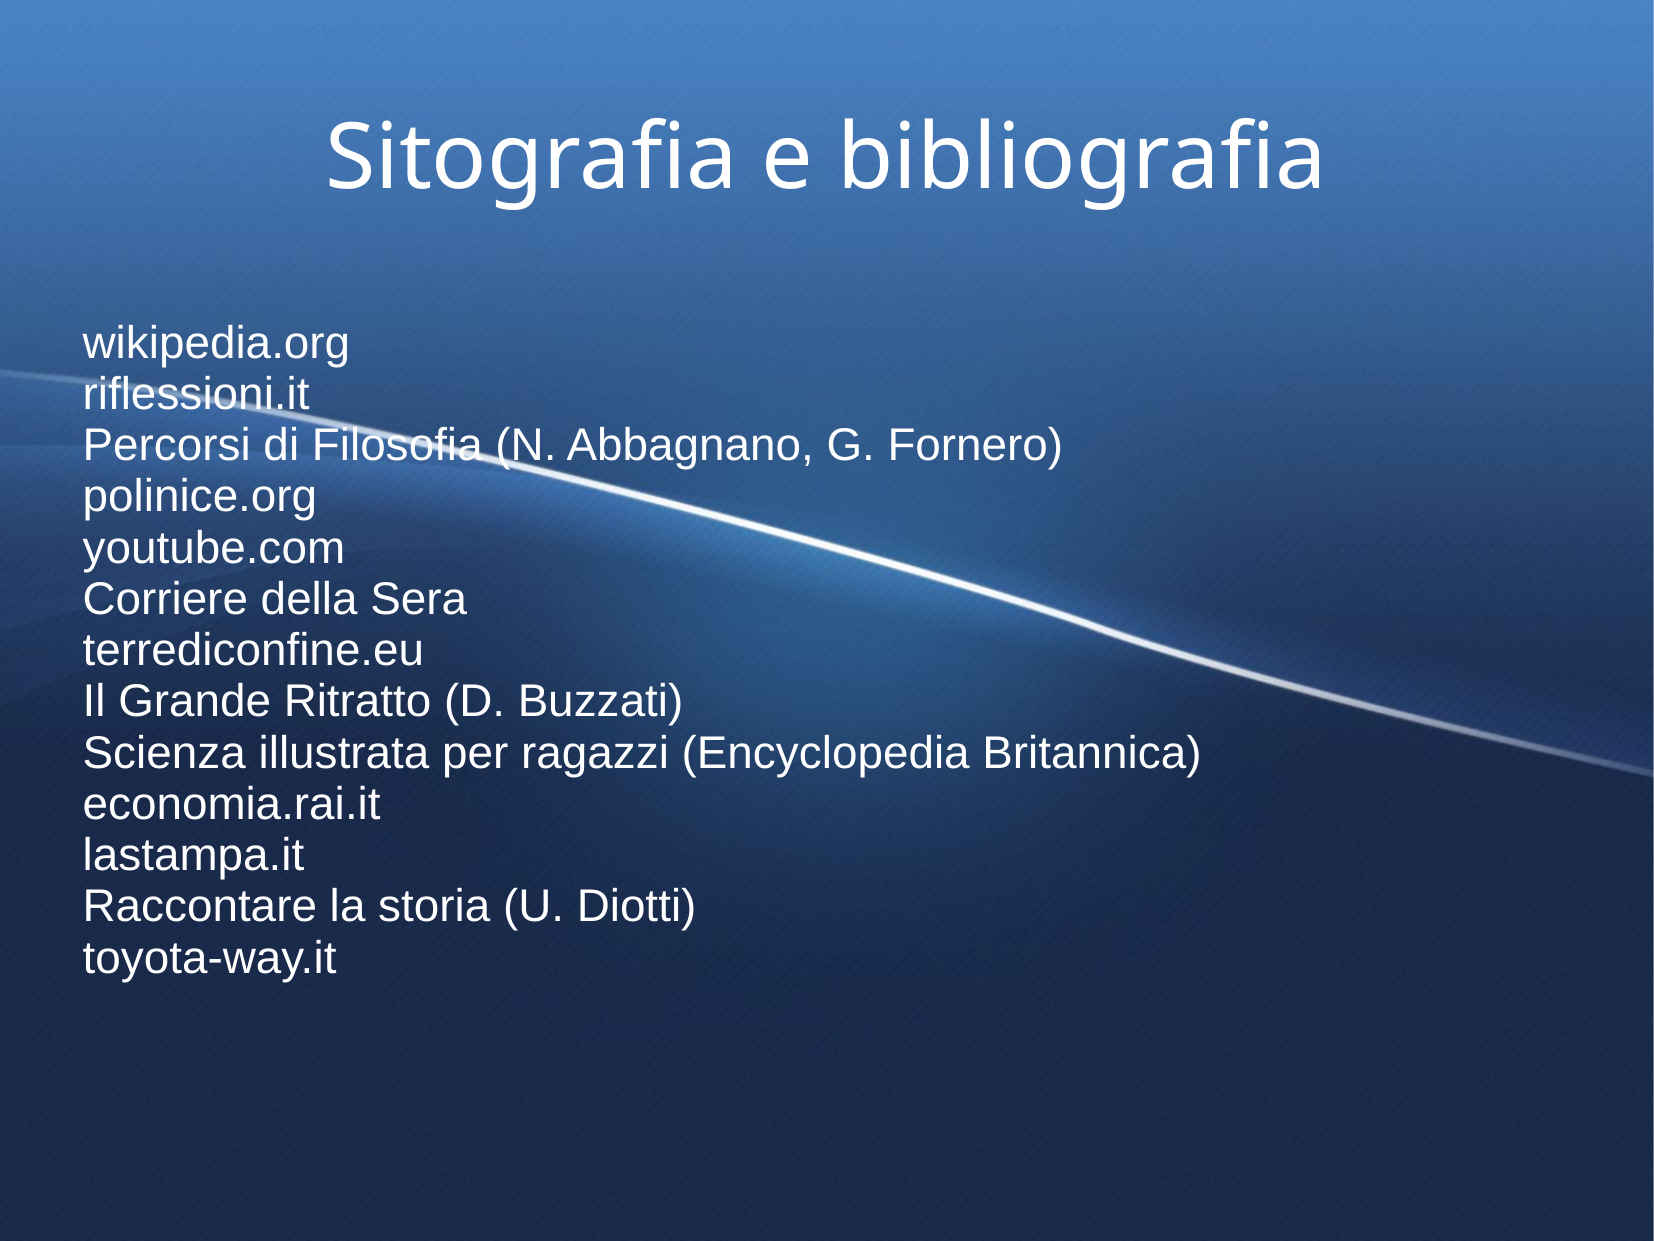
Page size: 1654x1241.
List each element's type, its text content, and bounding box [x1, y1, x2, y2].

subtitle wikipedia.org riflessioni.it Percorsi di Filosofia (N. Abbagnano, G. Fornero) polinice.org youtube.com Corriere della Sera terrediconfine.eu Il Grande Ritratto (D. Buzzati) Scienza illustrata per ragazzi (Encyclopedia Britannica) economia.rai.it lastampa.it Raccontare la storia (U. Diotti) toyota-way.it [82, 290, 1571, 1010]
title Sitografia e bibliografia [82, 49, 1571, 257]
picture [0, 0, 1654, 1241]
